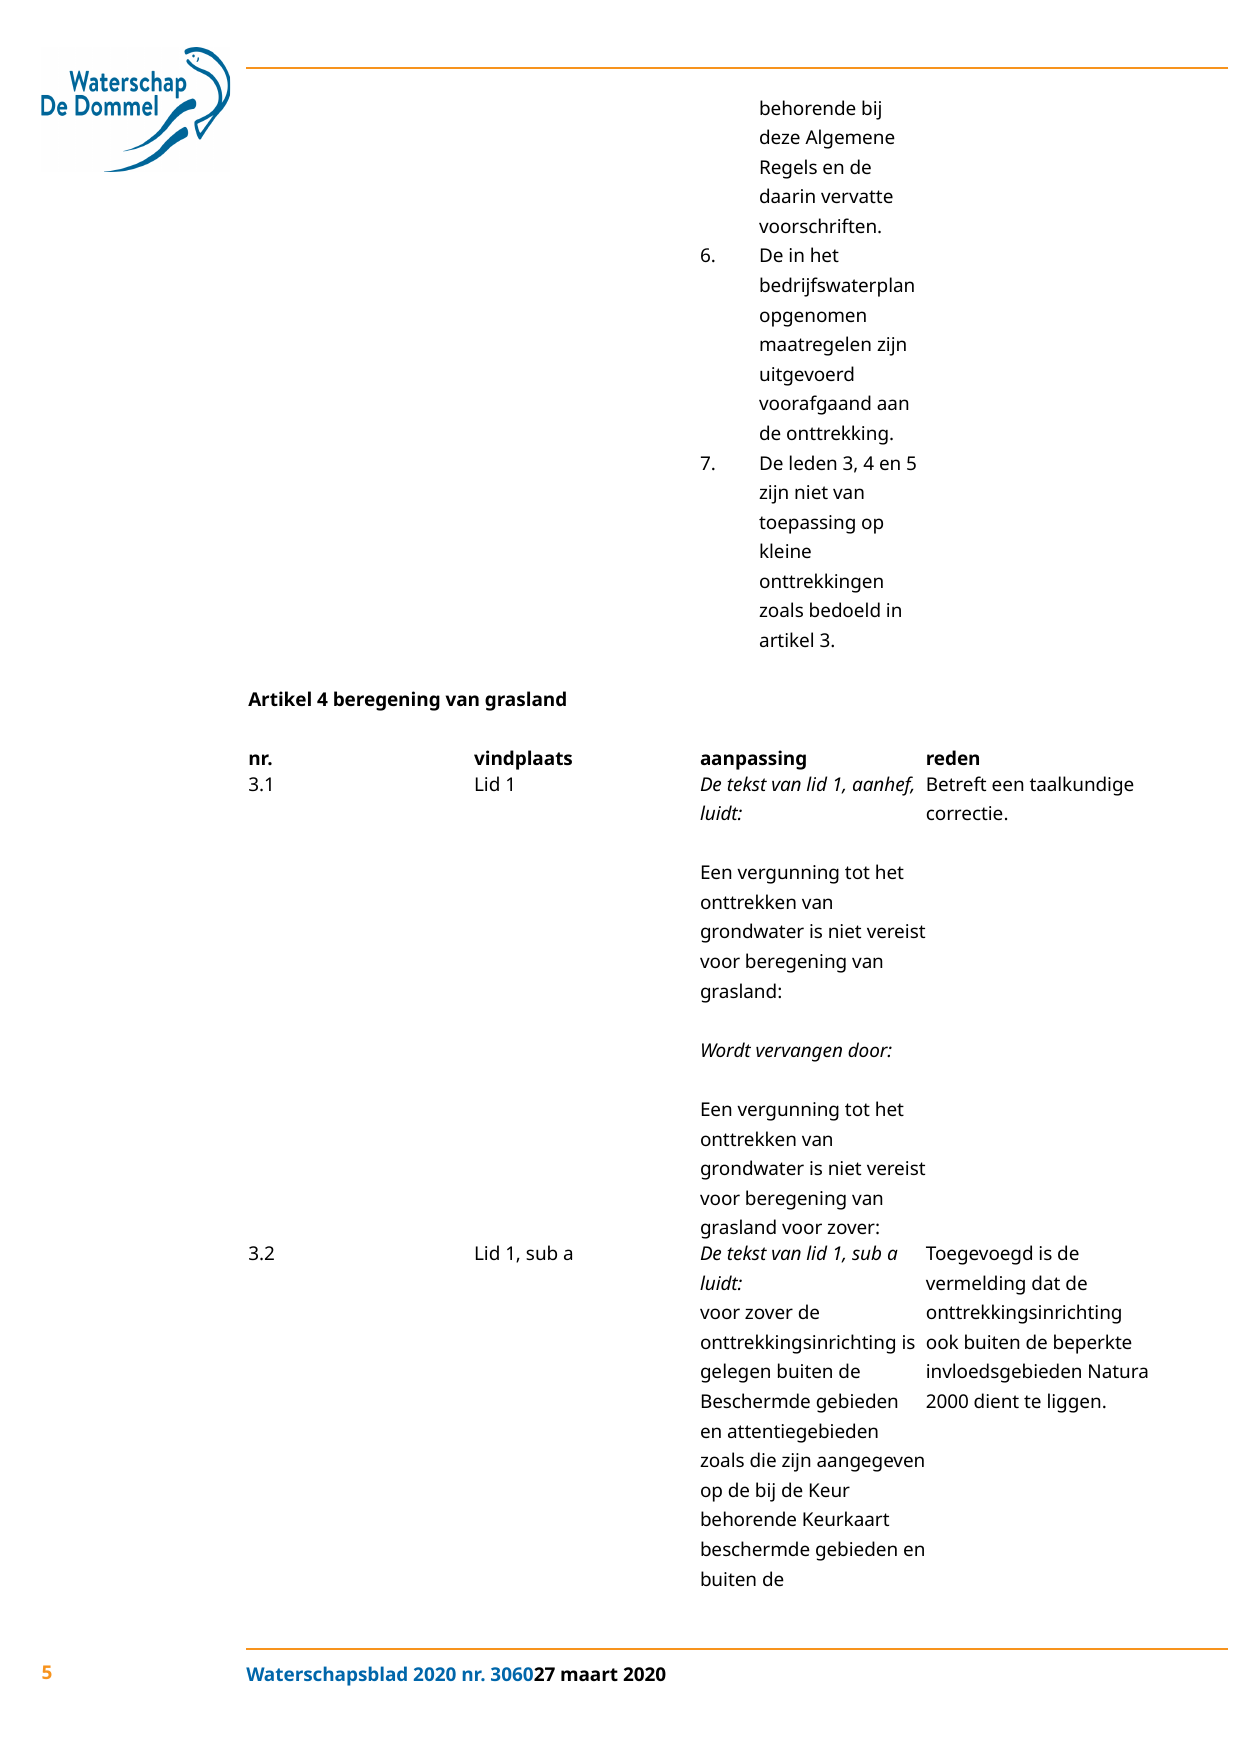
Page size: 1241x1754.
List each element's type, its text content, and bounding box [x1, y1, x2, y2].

table_header aanpassing [700, 745, 926, 771]
table_cell [474, 95, 700, 653]
text Artikel 4 beregening van grasland [248, 686, 1152, 712]
table_header reden [926, 745, 1152, 771]
table_cell behorende bij deze Algemene Regels en de daarin vervatte voorschriften. De in het bedrijfswaterplan opgenomen maatregelen zijn uitgevoerd voorafgaand aan de onttrekking. De leden 3, 4 en 5 zijn niet van toepassing op kleine onttrekkingen zoals bedoeld in artikel 3. [700, 95, 926, 653]
table_cell Lid 1, sub a [474, 1240, 700, 1591]
picture [45, 99, 51, 111]
table_cell 3.1 [248, 771, 474, 1240]
picture [198, 118, 210, 131]
table_header nr. [248, 745, 474, 771]
table_cell De tekst van lid 1, aanhef, luidt: Een vergunning tot het onttrekken van grondwater is niet vereist voor beregening van grasland: Wordt vervangen door: Een vergunning tot het onttrekken van grondwater is niet vereist voor beregening van grasland voor zover: [700, 771, 926, 1240]
table_header vindplaats [474, 745, 700, 771]
table_cell De tekst van lid 1, sub a luidt: voor zover de onttrekkingsinrichting is gelegen buiten de Beschermde gebieden en attentiegebieden zoals die zijn aangegeven op de bij de Keur behorende Keurkaart beschermde gebieden en buiten de [700, 1240, 926, 1591]
table_cell Lid 1 [474, 771, 700, 1240]
table_cell 3.2 [248, 1240, 474, 1591]
picture [204, 47, 231, 76]
picture [41, 47, 231, 172]
table_cell Toegevoegd is de vermelding dat de onttrekkingsinrichting ook buiten de beperkte invloedsgebieden Natura 2000 dient te liggen. [926, 1240, 1152, 1591]
table_cell Betreft een taalkundige correctie. [926, 771, 1152, 1240]
table_cell [926, 95, 1152, 653]
table_cell [248, 95, 474, 653]
